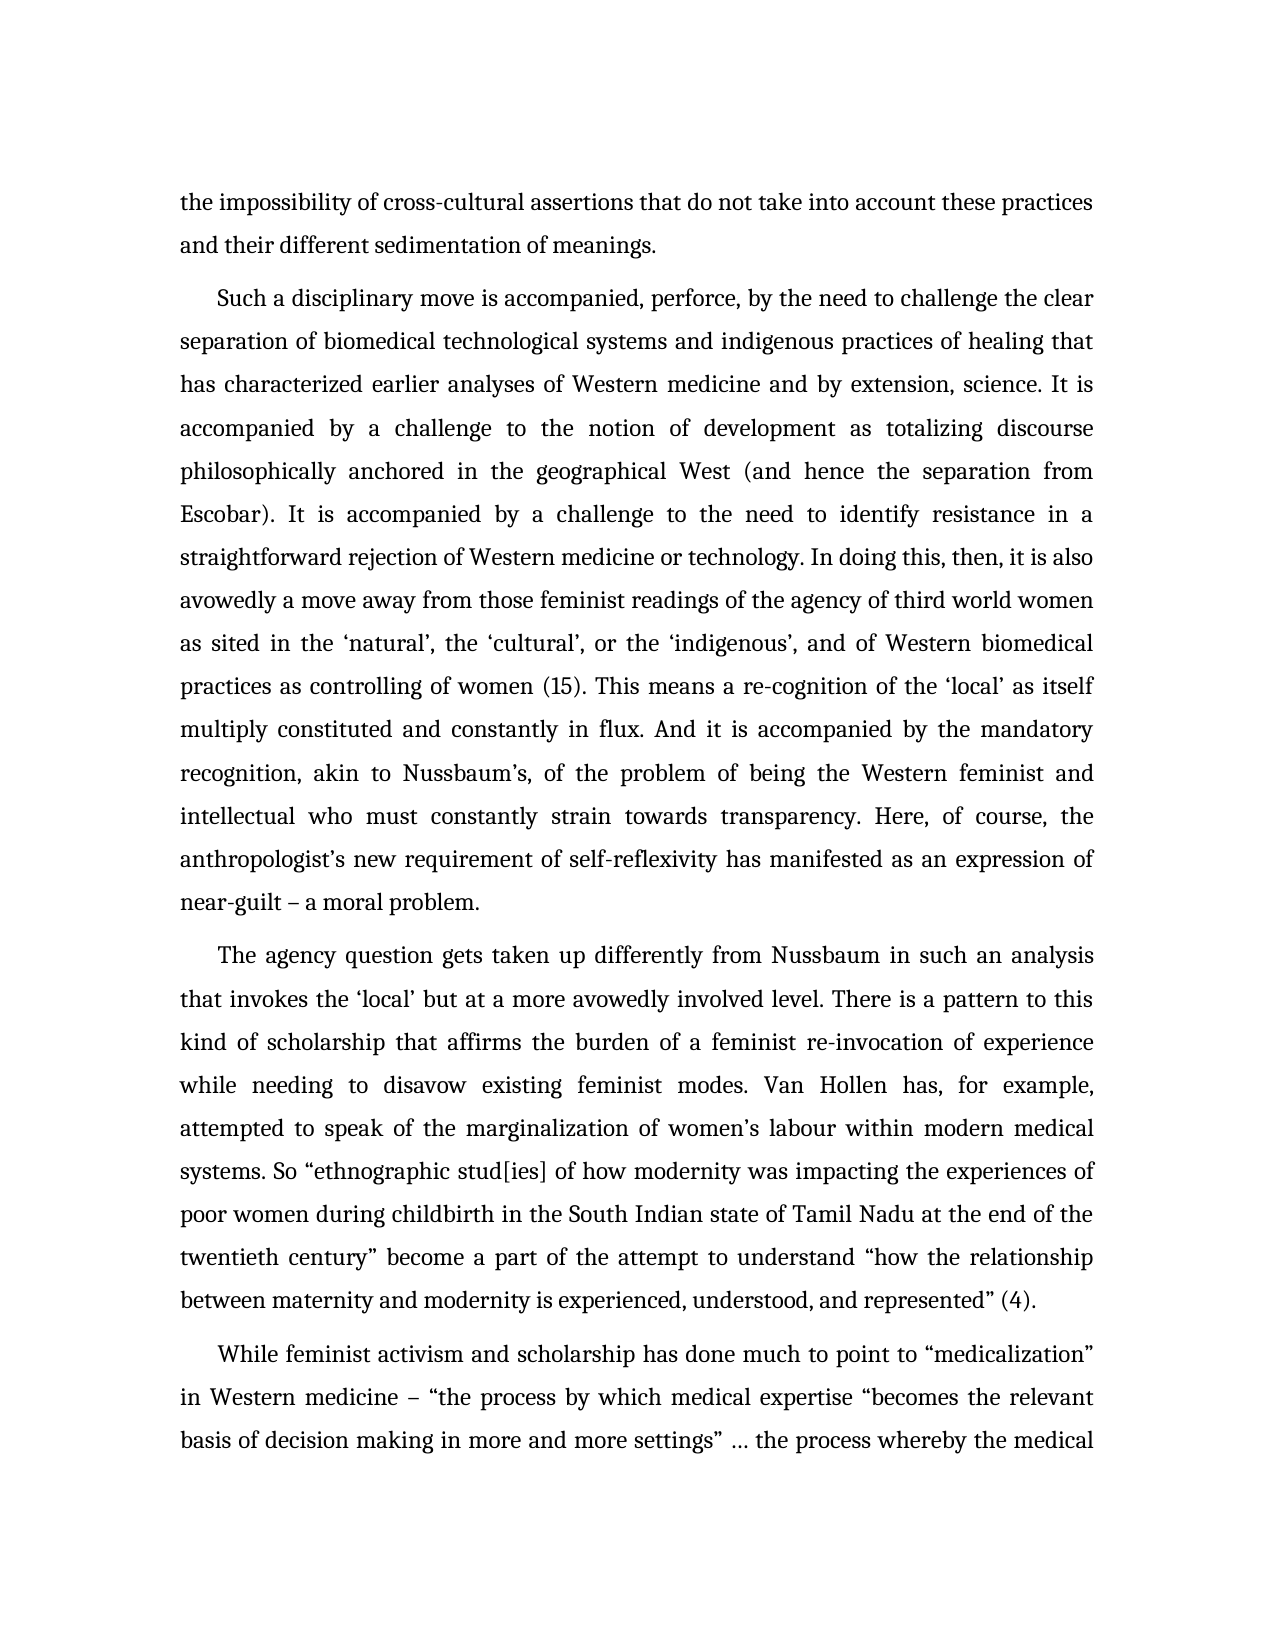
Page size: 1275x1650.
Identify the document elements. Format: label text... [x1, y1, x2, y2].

text the impossibility of cross-cultural assertions that do not take into account these practices and their different sedimentation of meanings. [180, 187, 1095, 259]
text While feminist activism and scholarship has done much to point to “medicalization” in Western medicine – “the process by which medical expertise “becomes the relevant basis of decision making in more and more settings” … the process whereby the medical [180, 1340, 1095, 1455]
text Such a disciplinary move is accompanied, perforce, by the need to challenge the clear separation of biomedical technological systems and indigenous practices of healing that has characterized earlier analyses of Western medicine and by extension, science. It is accompanied by a challenge to the notion of development as totalizing discourse philosophically anchored in the geographical West (and hence the separation from Escobar). It is accompanied by a challenge to the need to identify resistance in a straightforward rejection of Western medicine or technology. In doing this, then, it is also avowedly a move away from those feminist readings of the agency of third world women as sited in the ‘natural’, the ‘cultural’, or the ‘indigenous’, and of Western biomedical practices as controlling of women (15). This means a re-cognition of the ‘local’ as itself multiply constituted and constantly in flux. And it is accompanied by the mandatory recognition, akin to Nussbaum’s, of the problem of being the Western feminist and intellectual who must constantly strain towards transparency. Here, of course, the anthropologist’s new requirement of self-reflexivity has manifested as an expression of near-guilt – a moral problem. [180, 284, 1095, 917]
text The agency question gets taken up differently from Nussbaum in such an analysis that invokes the ‘local’ but at a more avowedly involved level. There is a pattern to this kind of scholarship that affirms the burden of a feminist re-invocation of experience while needing to disavow existing feminist modes. Van Hollen has, for example, attempted to speak of the marginalization of women’s labour within modern medical systems. So “ethnographic stud[ies] of how modernity was impacting the experiences of poor women during childbirth in the South Indian state of Tamil Nadu at the end of the twentieth century” become a part of the attempt to understand “how the relationship between maternity and modernity is experienced, understood, and represented” (4). [180, 941, 1095, 1315]
